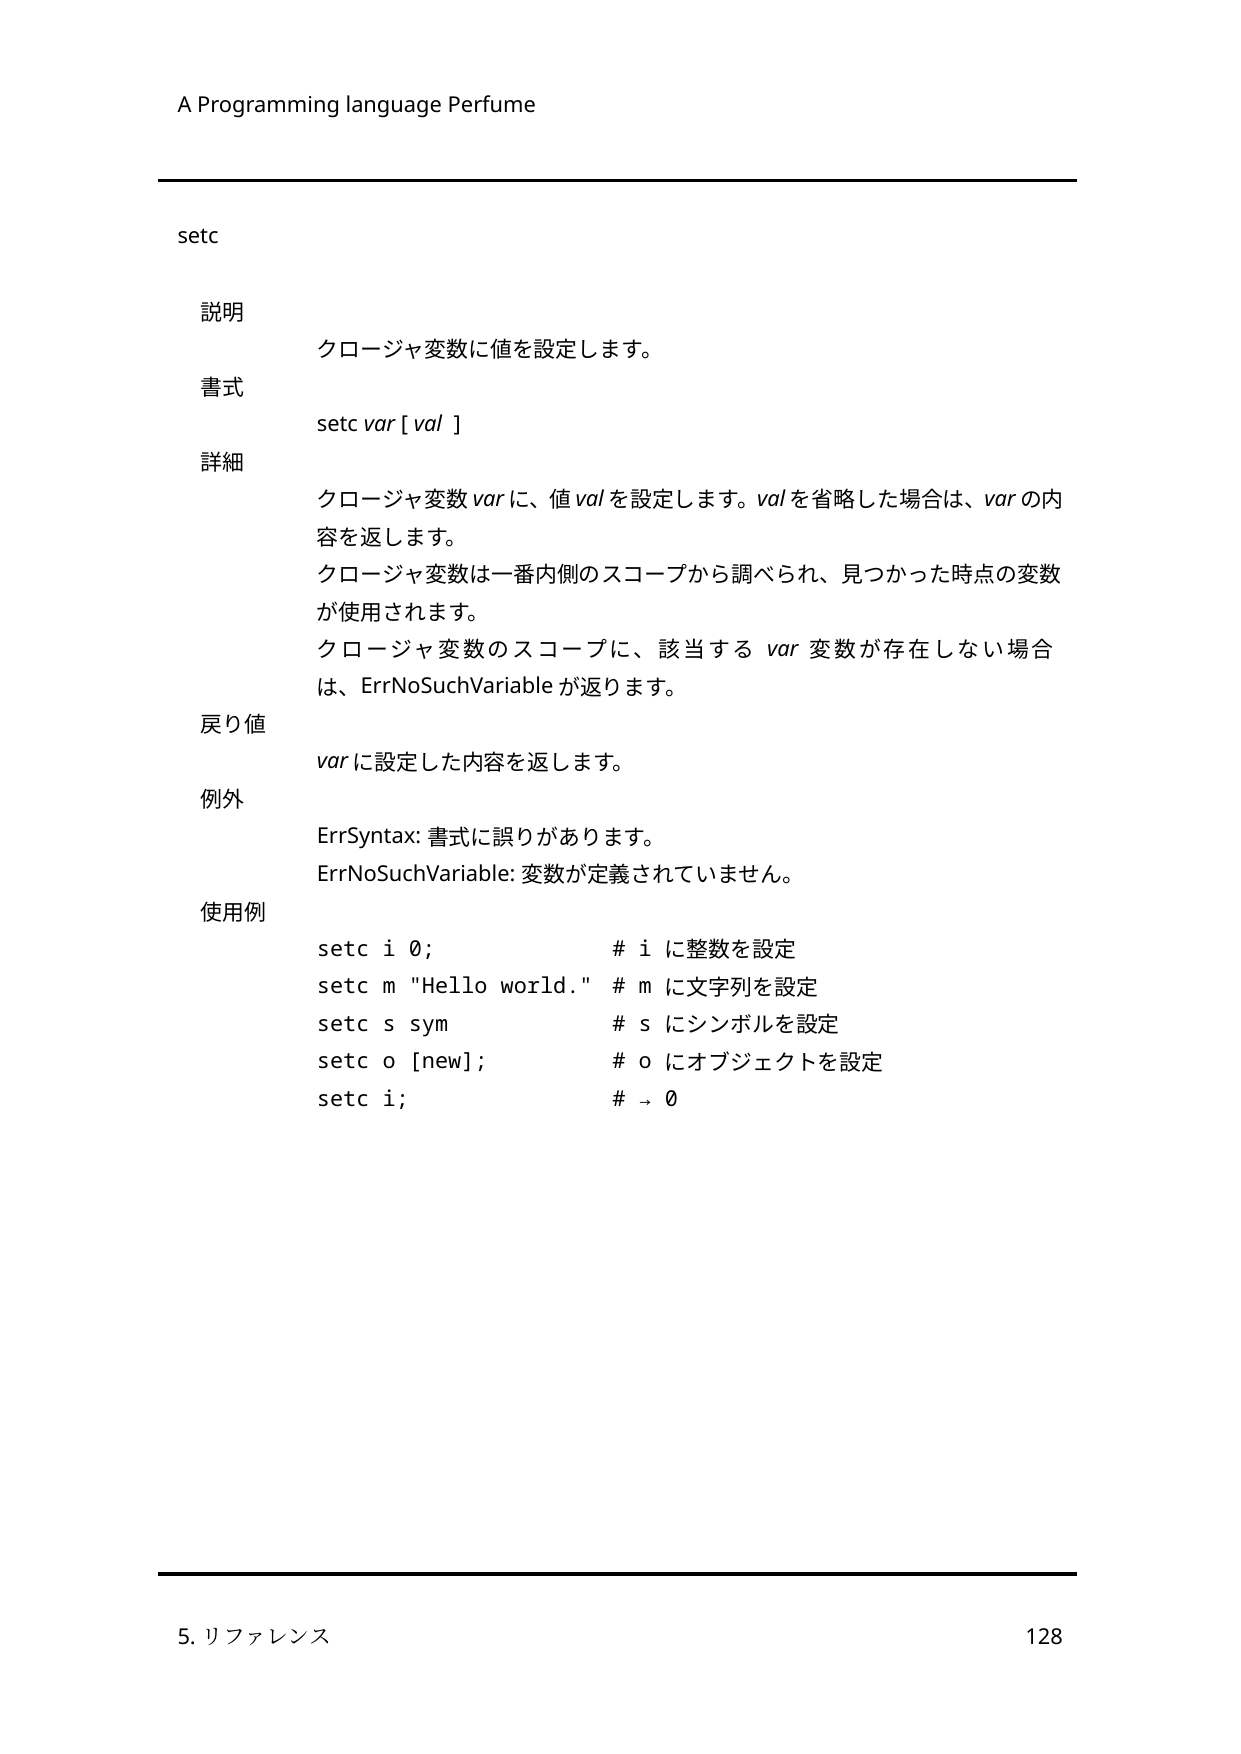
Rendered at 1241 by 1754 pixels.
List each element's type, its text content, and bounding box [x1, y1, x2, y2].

table_cell setc var [ val ] [317, 367, 1063, 442]
table_cell 例外 [200, 779, 317, 892]
table_cell varに設定した内容を返します。 [317, 704, 1063, 779]
table_cell setc i 0; # i に整数を設定 setc m "Hello world." # m に文字列を設定 setc s sym # s にシンボルを設定 setc o [new]; # o にオブジェクトを設定 setc i; # → 0 [317, 892, 1063, 1117]
table_cell 書式 [200, 367, 317, 442]
table_cell 詳細 [200, 442, 317, 704]
table_cell クロージャ変数varに、値valを設定します。valを省略した場合は、varの内容を返します。 クロージャ変数は一番内側のスコープから調べられ、見つかった時点の変数が使用されます。 クロージャ変数のスコープに、該当する var 変数が存在しない場合は、ErrNoSuchVariableが返ります。 [317, 442, 1063, 704]
table_cell 使用例 [200, 892, 317, 1117]
table_header クロージャ変数に値を設定します。 [317, 292, 1063, 367]
table_cell ErrSyntax: 書式に誤りがあります。 ErrNoSuchVariable: 変数が定義されていません。 [317, 779, 1063, 892]
table_cell 戻り値 [200, 704, 317, 779]
table_header 説明 [200, 292, 317, 367]
subtitle setc [177, 217, 1063, 254]
